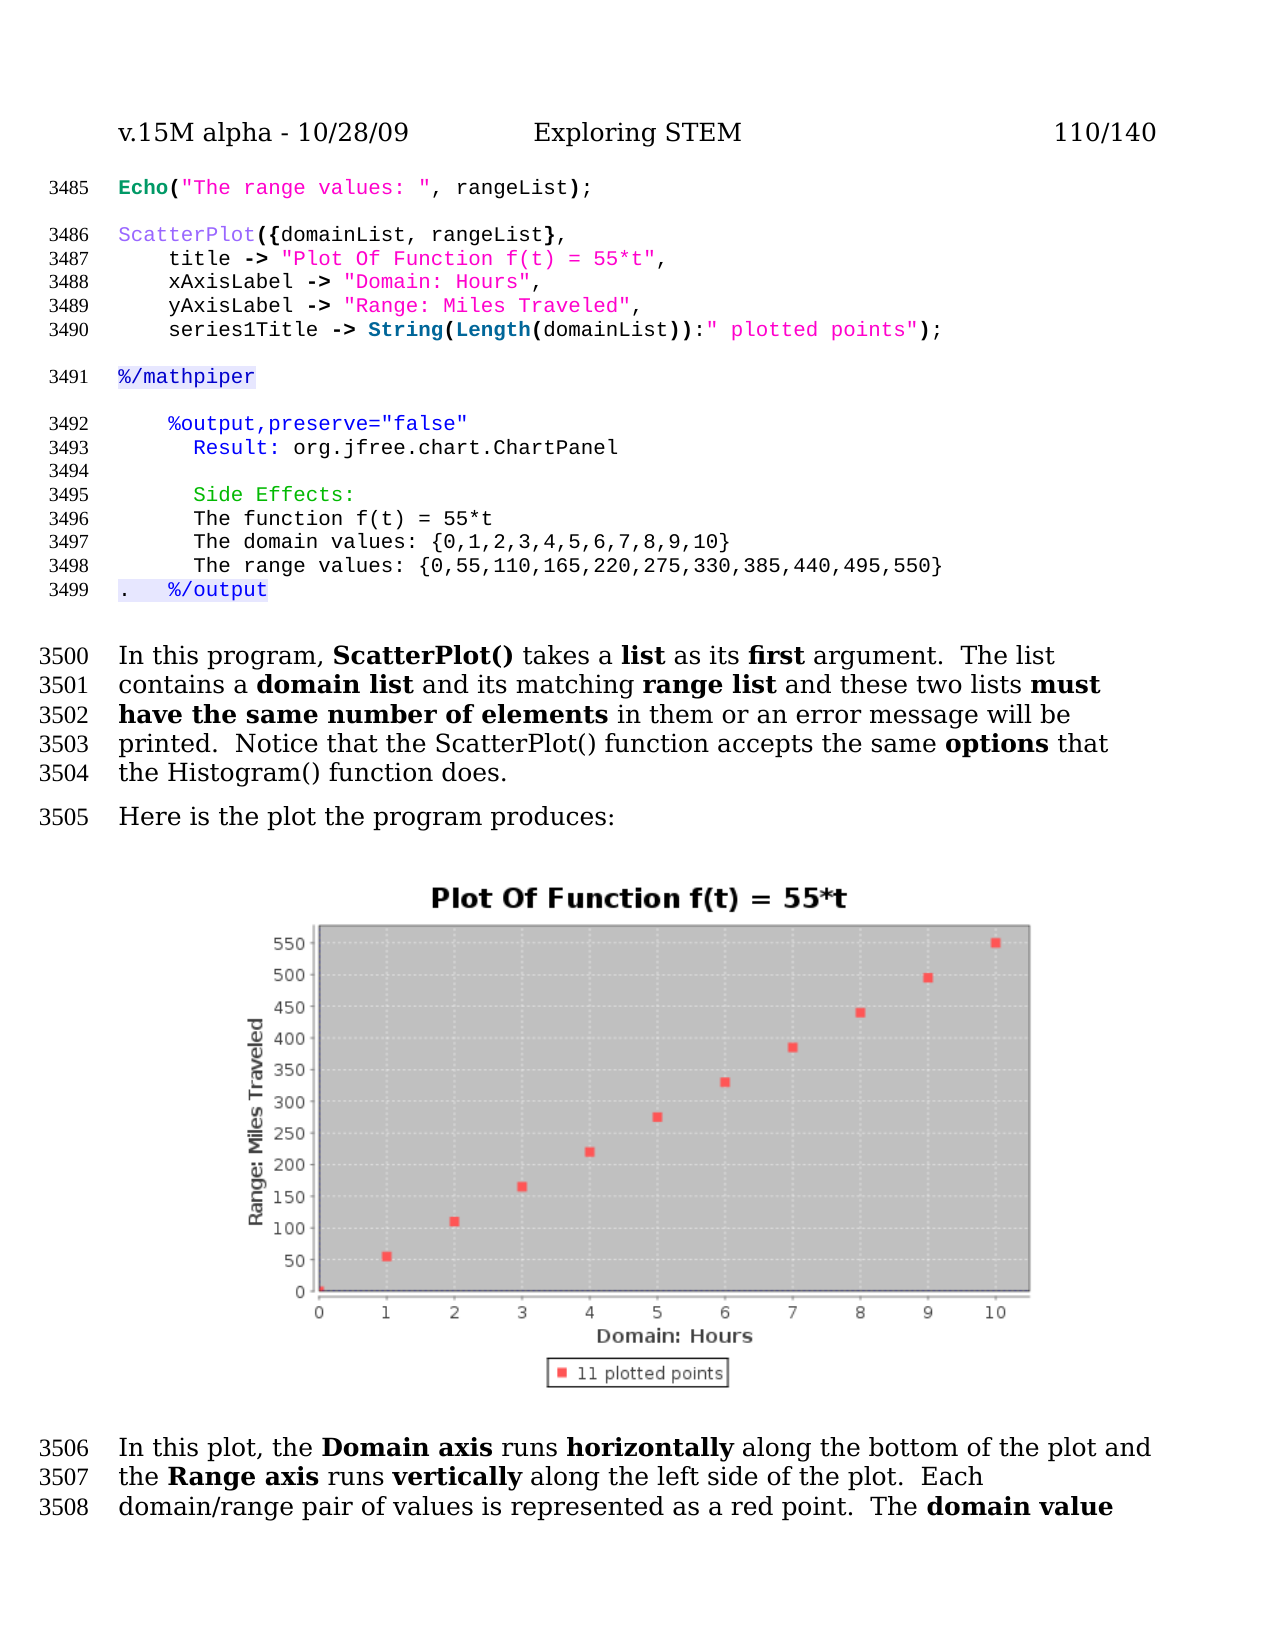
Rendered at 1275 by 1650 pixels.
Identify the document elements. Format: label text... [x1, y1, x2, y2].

text In this plot, the Domain axis runs horizontally along the bottom of the plot and the Range axis runs vertically along the left side of the plot. Each domain/range pair of values is represented as a red point. The domain value [118, 1433, 1157, 1521]
text The function f(t) = 55*t [118, 508, 1157, 531]
text title -> "Plot Of Function f(t) = 55*t", [118, 248, 1157, 271]
text Side Effects: [118, 484, 1157, 508]
text . %/output [118, 579, 1157, 602]
text yAxisLabel -> "Range: Miles Traveled", [118, 295, 1157, 319]
text The range values: {0,55,110,165,220,275,330,385,440,495,550} [118, 555, 1157, 579]
text ScatterPlot({domainList, rangeList}, [118, 224, 1157, 248]
text %/mathpiper [118, 366, 1157, 389]
picture [230, 881, 1046, 1389]
text %output,preserve="false" [118, 413, 1157, 437]
text Result: org.jfree.chart.ChartPanel [118, 437, 1157, 461]
text series1Title -> String(Length(domainList)):" plotted points"); [118, 319, 1157, 342]
text Echo("The range values: ", rangeList); [118, 177, 1157, 200]
text Here is the plot the program produces: [118, 802, 1157, 832]
text In this program, ScatterPlot() takes a list as its first argument. The list contains a domain list and its matching range list and these two lists must have the same number of elements in them or an error message will be printed. Notice that the ScatterPlot() function accepts the same options that the Histogram() function does. [118, 641, 1157, 787]
text The domain values: {0,1,2,3,4,5,6,7,8,9,10} [118, 531, 1157, 555]
text xAxisLabel -> "Domain: Hours", [118, 271, 1157, 295]
